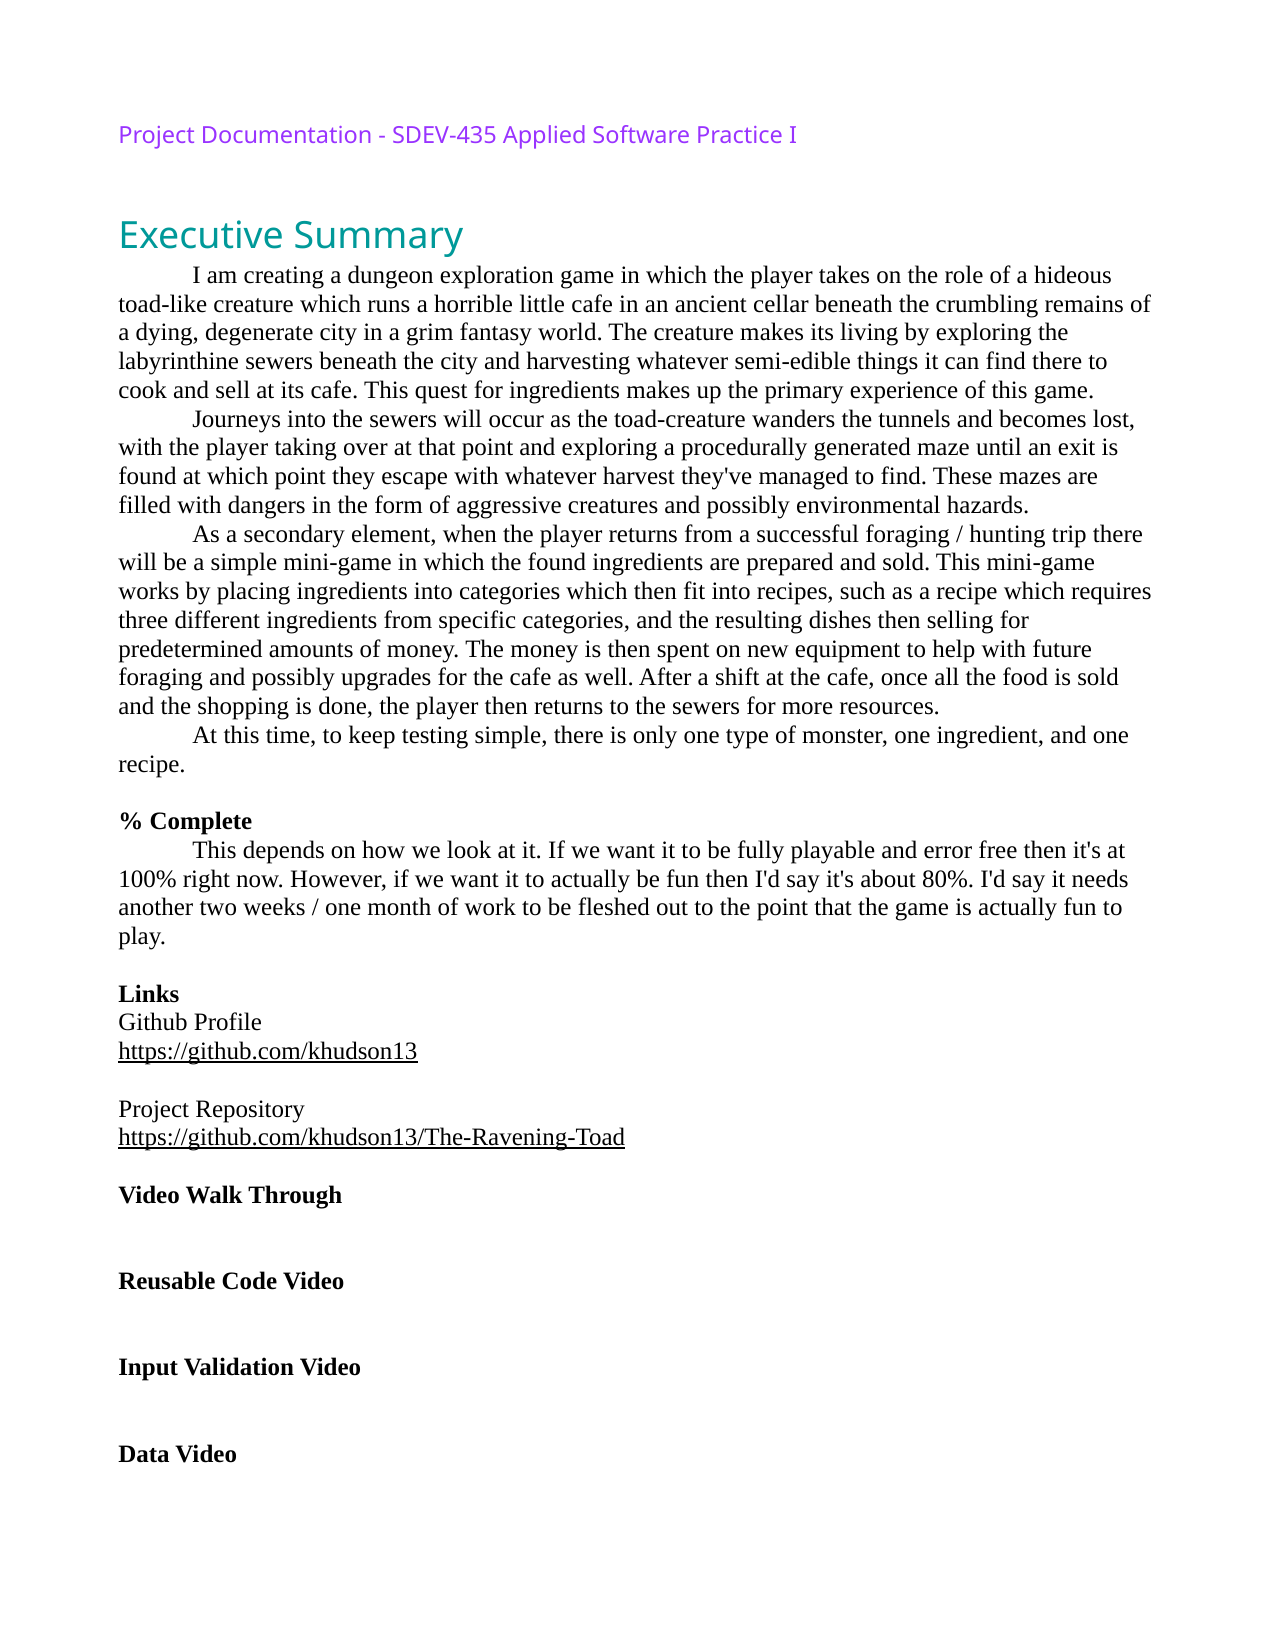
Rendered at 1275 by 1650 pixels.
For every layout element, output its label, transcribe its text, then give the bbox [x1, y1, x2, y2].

text Links [118, 979, 1157, 1007]
text Github Profile [118, 1007, 1157, 1036]
text Executive Summary [118, 209, 1157, 260]
text Input Validation Video [118, 1352, 1157, 1381]
text At this time, to keep testing simple, there is only one type of monster, one ingredient, and one recipe. [118, 720, 1157, 777]
text This depends on how we look at it. If we want it to be fully playable and error free then it's at 100% right now. However, if we want it to actually be fun then I'd say it's about 80%. I'd say it needs another two weeks / one month of work to be fleshed out to the point that the game is actually fun to play. [118, 835, 1157, 950]
text Data Video [118, 1439, 1157, 1467]
text https://github.com/khudson13/The-Ravening-Toad [118, 1122, 1157, 1151]
text https://github.com/khudson13 [118, 1036, 1157, 1065]
text Reusable Code Video [118, 1266, 1157, 1295]
text Project Repository [118, 1094, 1157, 1122]
text As a secondary element, when the player returns from a successful foraging / hunting trip there will be a simple mini-game in which the found ingredients are prepared and sold. This mini-game works by placing ingredients into categories which then fit into recipes, such as a recipe which requires three different ingredients from specific categories, and the resulting dishes then selling for predetermined amounts of money. The money is then spent on new equipment to help with future foraging and possibly upgrades for the cafe as well. After a shift at the cafe, once all the food is sold and the shopping is done, the player then returns to the sewers for more resources. [118, 519, 1157, 720]
text % Complete [118, 806, 1157, 835]
text Video Walk Through [118, 1180, 1157, 1209]
text I am creating a dungeon exploration game in which the player takes on the role of a hideous toad-like creature which runs a horrible little cafe in an ancient cellar beneath the crumbling remains of a dying, degenerate city in a grim fantasy world. The creature makes its living by exploring the labyrinthine sewers beneath the city and harvesting whatever semi-edible things it can find there to cook and sell at its cafe. This quest for ingredients makes up the primary experience of this game. [118, 260, 1157, 404]
text Journeys into the sewers will occur as the toad-creature wanders the tunnels and becomes lost, with the player taking over at that point and exploring a procedurally generated maze until an exit is found at which point they escape with whatever harvest they've managed to find. These mazes are filled with dangers in the form of aggressive creatures and possibly environmental hazards. [118, 404, 1157, 519]
